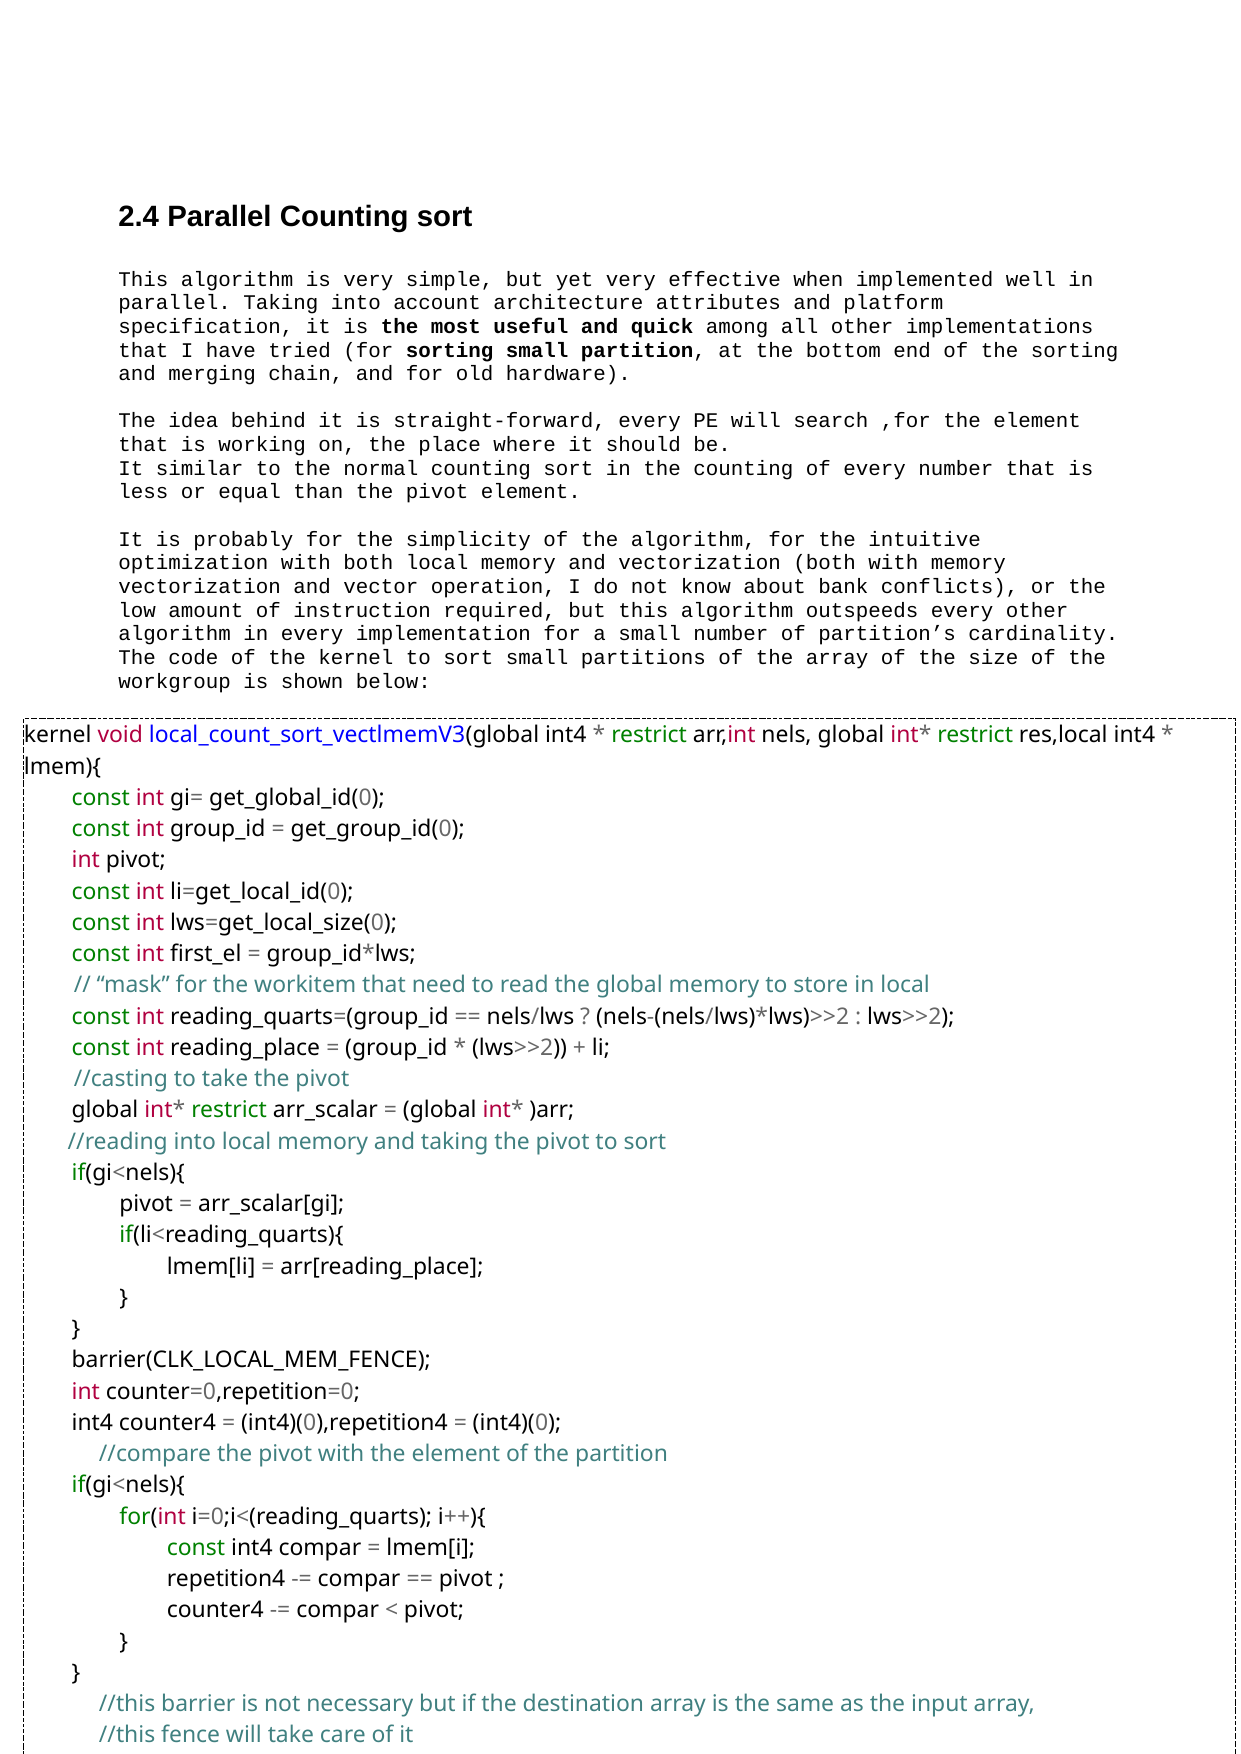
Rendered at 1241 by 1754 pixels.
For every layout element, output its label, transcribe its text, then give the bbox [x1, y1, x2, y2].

subtitle 2.4 Parallel Counting sort [118, 199, 1122, 232]
text The idea behind it is straight-forward, every PE will search ,for the element that is working on, the place where it should be. [118, 411, 1122, 458]
text It is probably for the simplicity of the algorithm, for the intuitive optimization with both local memory and vectorization (both with memory vectorization and vector operation, I do not know about bank conflicts), or the low amount of instruction required, but this algorithm outspeeds every other algorithm in every implementation for a small number of partition’s cardinality. [118, 529, 1122, 647]
text The code of the kernel to sort small partitions of the array of the size of the workgroup is shown below: [118, 647, 1122, 694]
text This algorithm is very simple, but yet very effective when implemented well in parallel. Taking into account architecture attributes and platform specification, it is the most useful and quick among all other implementations that I have tried (for sorting small partition, at the bottom end of the sorting and merging chain, and for old hardware). [118, 269, 1122, 387]
text It similar to the normal counting sort in the counting of every number that is less or equal than the pivot element. [118, 458, 1122, 505]
